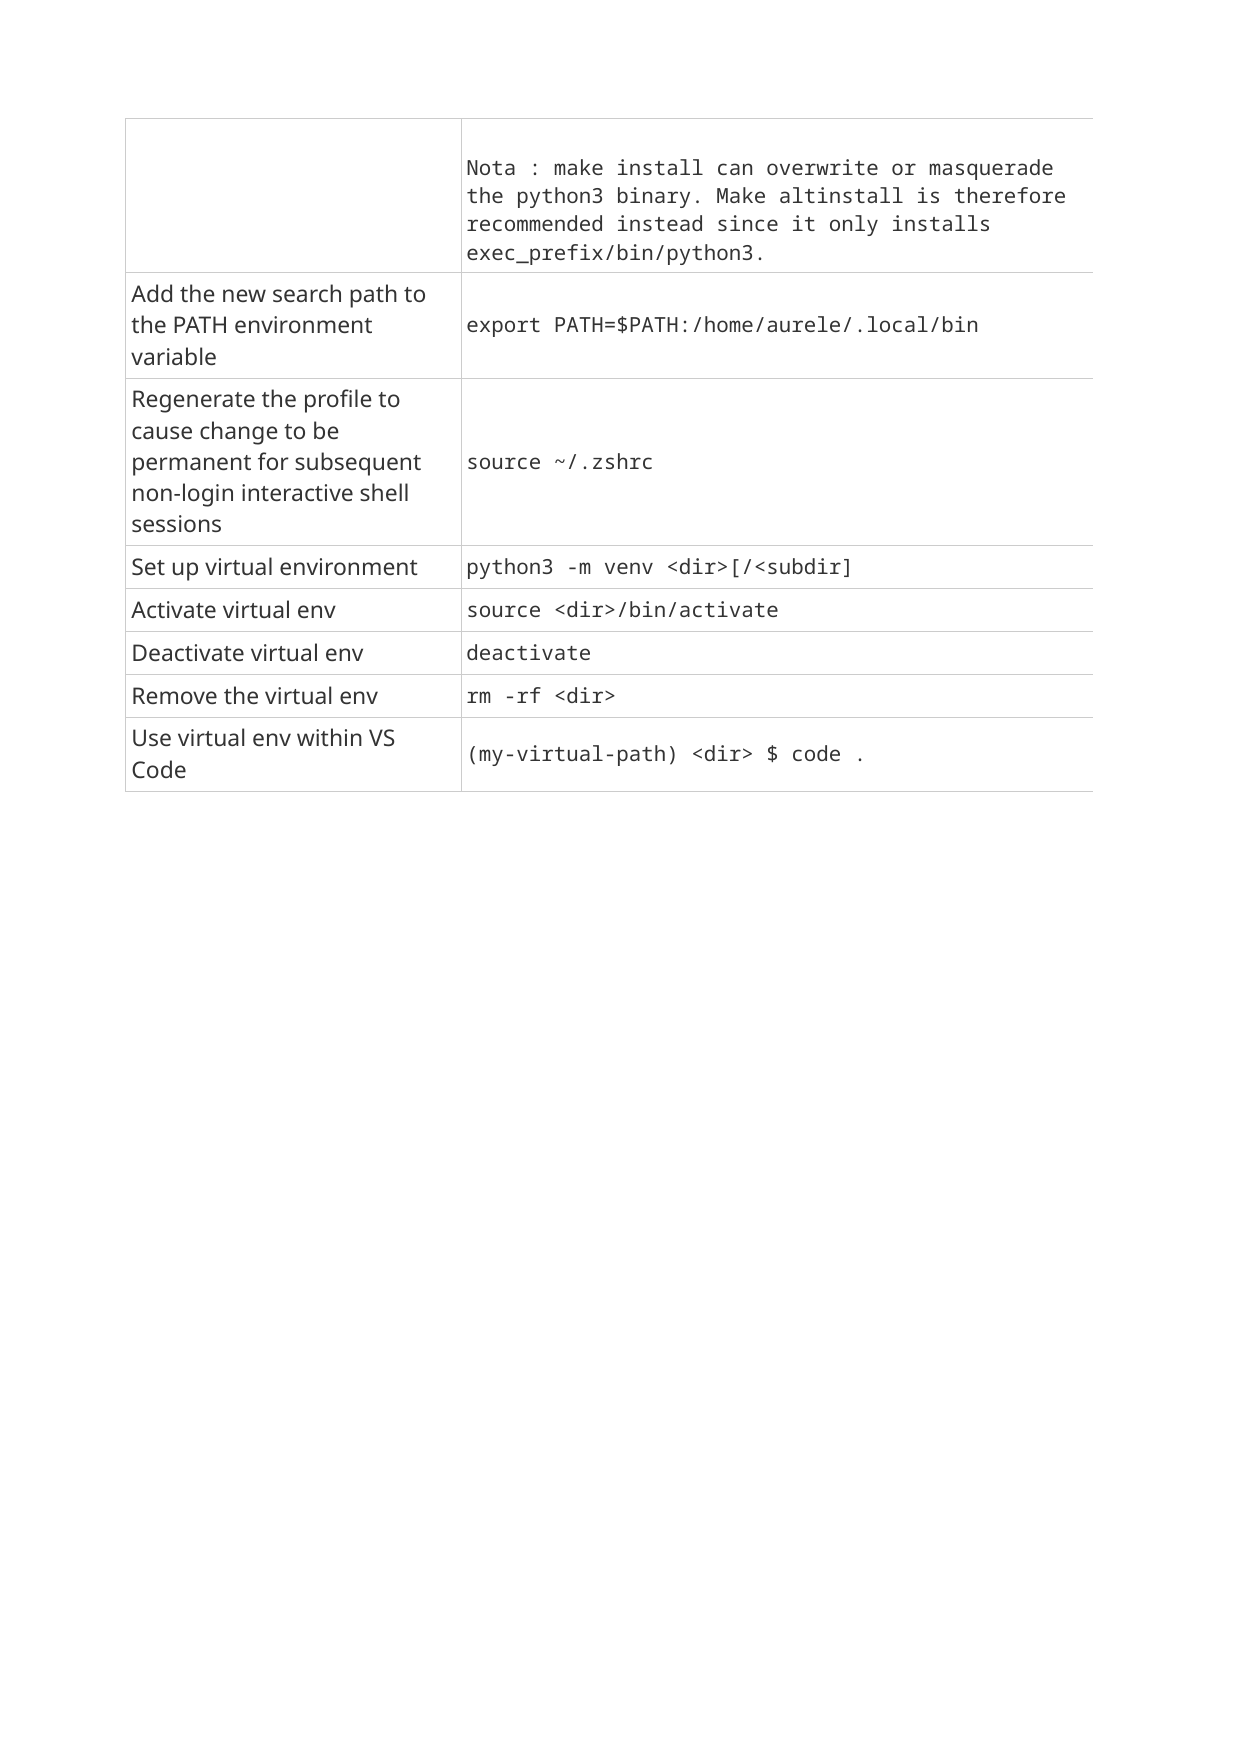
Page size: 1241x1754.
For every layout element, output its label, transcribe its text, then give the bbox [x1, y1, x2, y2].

table_cell source ~/.zshrc [462, 379, 1092, 545]
table_cell Use virtual env within VS Code [126, 718, 461, 791]
table_cell Regenerate the profile to cause change to be permanent for subsequent non-login interactive shell sessions [126, 379, 461, 545]
table_cell source <dir>/bin/activate [462, 589, 1092, 631]
table_cell [126, 119, 461, 272]
table_cell Nota : make install can overwrite or masquerade the python3 binary. Make altinstall is therefore recommended instead since it only installs exec_prefix/bin/python3. [462, 119, 1092, 272]
table_cell deactivate [462, 632, 1092, 674]
table_cell export PATH=$PATH:/home/aurele/.local/bin [462, 273, 1092, 377]
table_cell Remove the virtual env [126, 675, 461, 717]
table_cell Activate virtual env [126, 589, 461, 631]
table_cell Deactivate virtual env [126, 632, 461, 674]
table_cell (my-virtual-path) <dir> $ code . [462, 718, 1092, 791]
table_cell Set up virtual environment [126, 546, 461, 588]
table_cell python3 -m venv <dir>[/<subdir] [462, 546, 1092, 588]
table_cell Add the new search path to the PATH environment variable [126, 273, 461, 377]
table_cell rm -rf <dir> [462, 675, 1092, 717]
